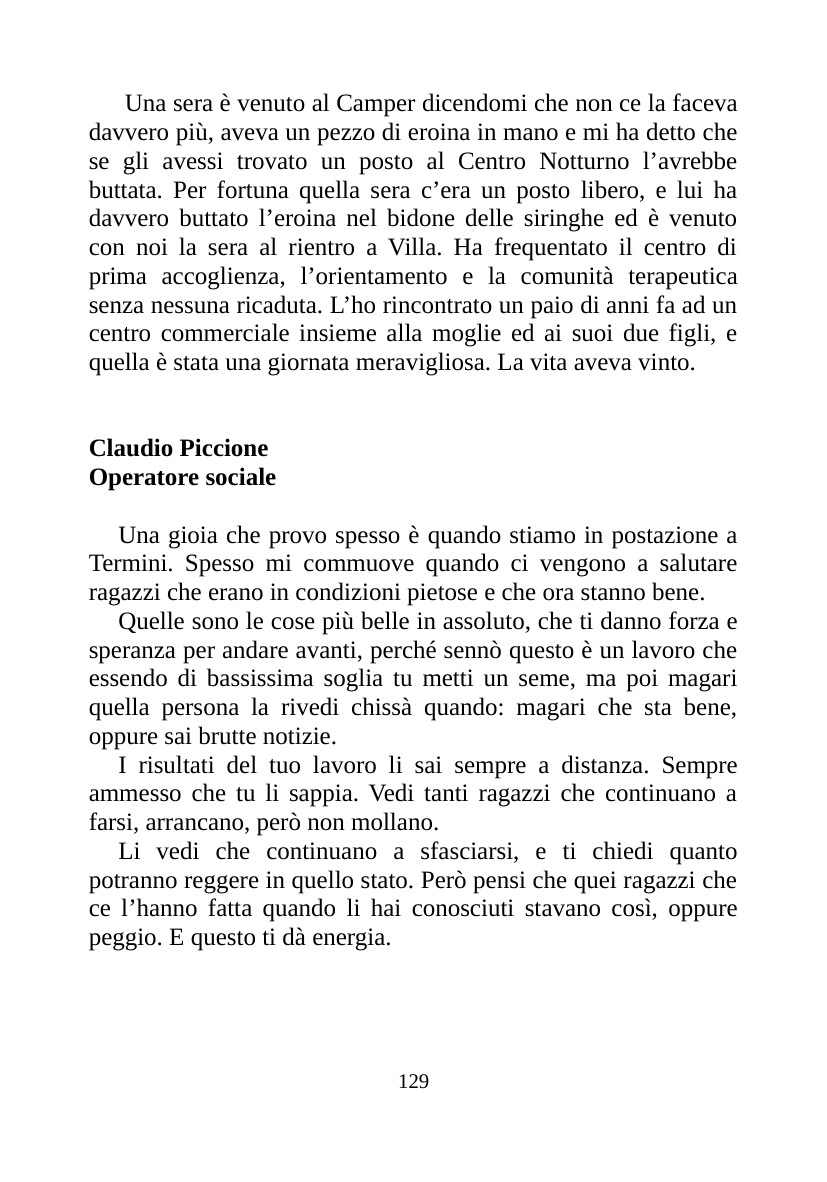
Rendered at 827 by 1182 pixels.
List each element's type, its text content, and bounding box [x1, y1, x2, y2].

text Una gioia che provo spesso è quando stiamo in postazione a Termini. Spesso mi commuove quando ci vengono a salutare ragazzi che erano in condizioni pietose e che ora stanno bene. [88, 520, 738, 606]
subtitle Claudio Piccione [88, 433, 738, 462]
text Li vedi che continuano a sfasciarsi, e ti chiedi quanto potranno reggere in quello stato. Però pensi che quei ragazzi che ce l’hanno fatta quando li hai conosciuti stavano così, oppure peggio. E questo ti dà energia. [88, 836, 738, 951]
text I risultati del tuo lavoro li sai sempre a distanza. Sempre ammesso che tu li sappia. Vedi tanti ragazzi che continuano a farsi, arrancano, però non mollano. [88, 750, 738, 836]
text Quelle sono le cose più belle in assoluto, che ti danno forza e speranza per andare avanti, perché sennò questo è un lavoro che essendo di bassissima soglia tu metti un seme, ma poi magari quella persona la rivedi chissà quando: magari che sta bene, oppure sai brutte notizie. [88, 606, 738, 750]
subtitle Operatore sociale [88, 462, 738, 491]
text Una sera è venuto al Camper dicendomi che non ce la faceva davvero più, aveva un pezzo di eroina in mano e mi ha detto che se gli avessi trovato un posto al Centro Notturno l’avrebbe buttata. Per fortuna quella sera c’era un posto libero, e lui ha davvero buttato l’eroina nel bidone delle siringhe ed è venuto con noi la sera al rientro a Villa. Ha frequentato il centro di prima accoglienza, l’orientamento e la comunità terapeutica senza nessuna ricaduta. L’ho rincontrato un paio di anni fa ad un centro commerciale insieme alla moglie ed ai suoi due figli, e quella è stata una giornata meravigliosa. La vita aveva vinto. [88, 88, 738, 376]
